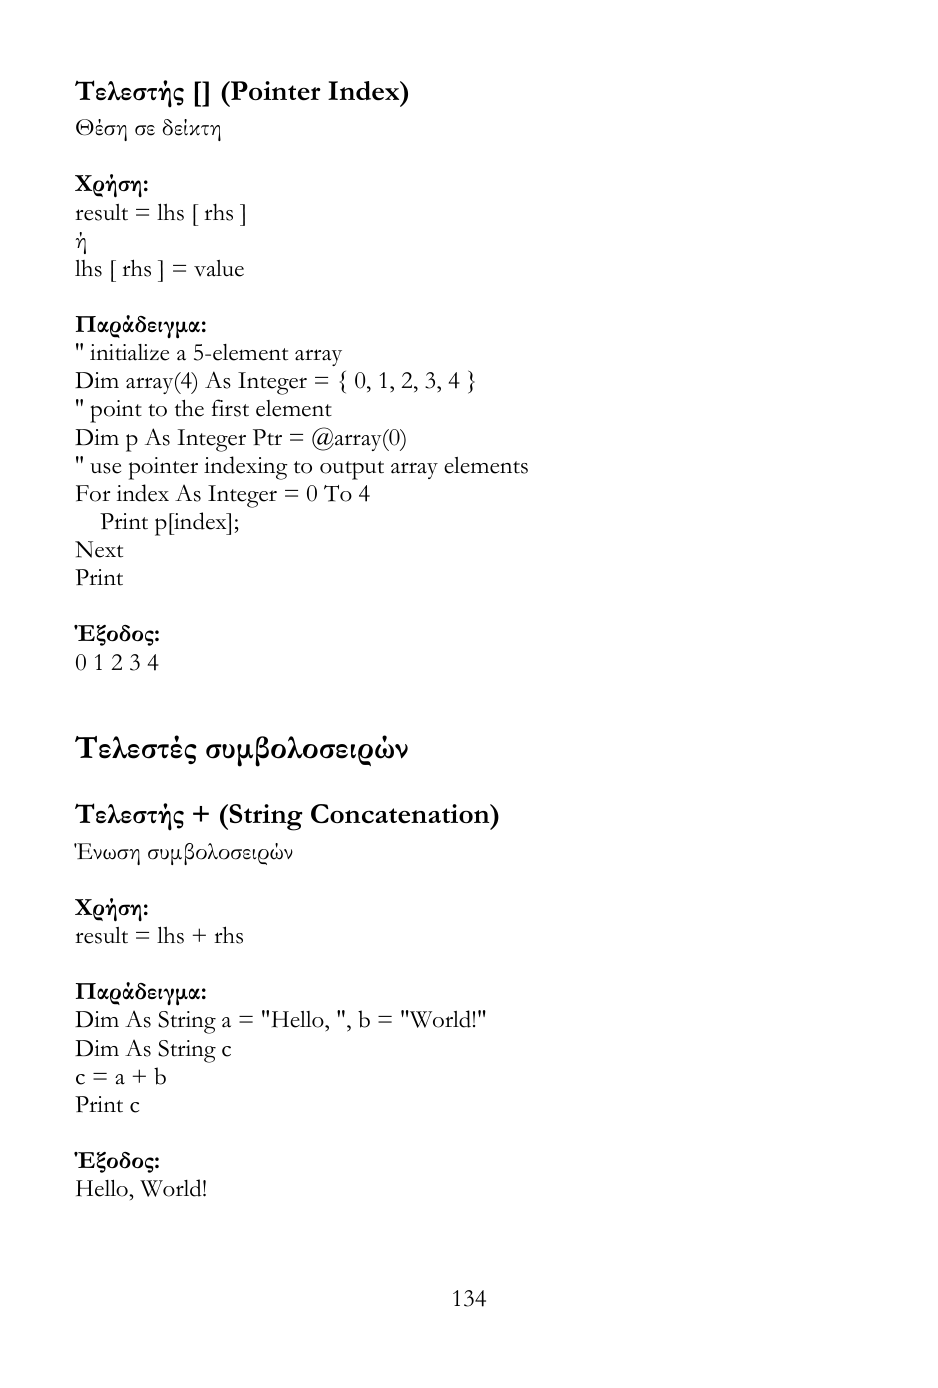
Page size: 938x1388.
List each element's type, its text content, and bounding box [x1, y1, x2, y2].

text Dim As String a = "Hello, ", b = "World!" [75, 1006, 862, 1034]
text Dim array(4) As Integer = { 0, 1, 2, 3, 4 } [75, 367, 862, 395]
text '' initialize a 5-element array [75, 339, 862, 367]
text Έξοδος: [75, 1147, 862, 1175]
text '' point to the first element [75, 395, 862, 423]
text For index As Integer = 0 To 4 [75, 480, 862, 508]
text Παράδειγμα: [75, 311, 862, 339]
text Dim p As Integer Ptr = @array(0) [75, 423, 862, 452]
text Dim As String c [75, 1034, 862, 1062]
text Print [75, 564, 862, 592]
subtitle Τελεστής + (String Concatenation) [75, 798, 862, 831]
text Παράδειγμα: [75, 978, 862, 1006]
text result = lhs + rhs [75, 922, 862, 950]
text 0 1 2 3 4 [75, 648, 862, 677]
text c = a + b [75, 1062, 862, 1091]
text Next [75, 536, 862, 564]
text ή [75, 227, 862, 255]
text Ένωση συμβολοσειρών [75, 837, 862, 866]
text Χρήση: [75, 894, 862, 922]
text '' use pointer indexing to output array elements [75, 452, 862, 480]
text Θέση σε δείκτη [75, 114, 862, 142]
text Hello, World! [75, 1175, 862, 1203]
text lhs [ rhs ] = value [75, 255, 862, 283]
text Έξοδος: [75, 620, 862, 648]
subtitle Τελεστής [] (Pointer Index) [75, 75, 862, 108]
subtitle Τελεστές συμβολοσειρών [75, 730, 862, 767]
text Print p[index]; [75, 508, 862, 536]
text Print c [75, 1091, 862, 1119]
text Χρήση: [75, 170, 862, 198]
text result = lhs [ rhs ] [75, 198, 862, 227]
